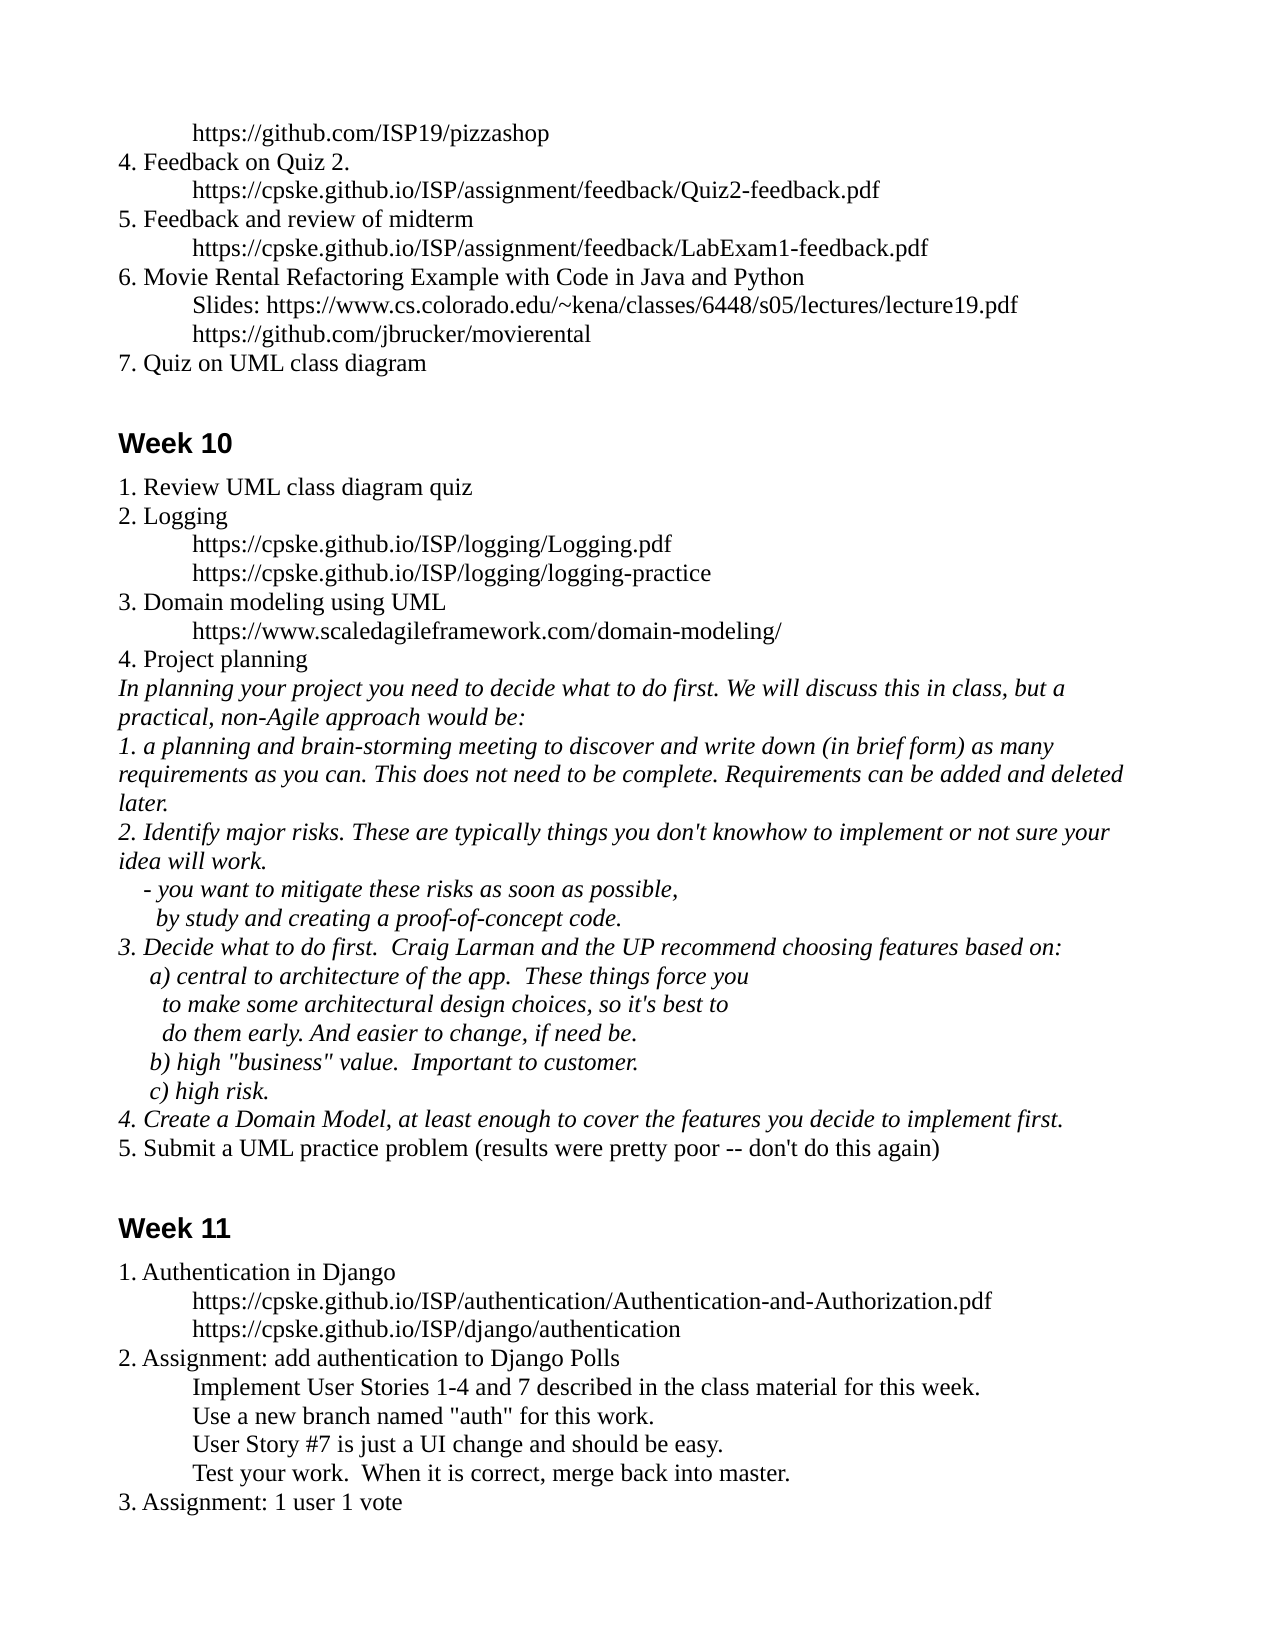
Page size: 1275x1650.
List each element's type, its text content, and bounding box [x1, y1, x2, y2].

text 2. Logging [118, 501, 1157, 529]
text 3. Assignment: 1 user 1 vote [118, 1487, 1157, 1516]
text 1. Review UML class diagram quiz [118, 472, 1157, 501]
text 4. Create a Domain Model, at least enough to cover the features you decide to implement first. [118, 1104, 1157, 1133]
text 2. Assignment: add authentication to Django Polls [118, 1343, 1157, 1372]
text do them early. And easier to change, if need be. [118, 1018, 1157, 1047]
text https://cpske.github.io/ISP/django/authentication [118, 1314, 1157, 1343]
text https://github.com/jbrucker/movierental [118, 319, 1157, 348]
text c) high risk. [118, 1076, 1157, 1104]
text 1. a planning and brain-storming meeting to discover and write down (in brief form) as many requirements as you can. This does not need to be complete. Requirements can be added and deleted later. [118, 731, 1157, 817]
text - you want to mitigate these risks as soon as possible, [118, 874, 1157, 903]
text Implement User Stories 1-4 and 7 described in the class material for this week. [118, 1372, 1157, 1401]
text 7. Quiz on UML class diagram [118, 348, 1157, 377]
text https://www.scaledagileframework.com/domain-modeling/ [118, 616, 1157, 644]
text Test your work. When it is correct, merge back into master. [118, 1458, 1157, 1487]
text Use a new branch named "auth" for this work. [118, 1401, 1157, 1429]
text 2. Identify major risks. These are typically things you don't knowhow to implement or not sure your idea will work. [118, 817, 1157, 874]
subtitle Week 10 [118, 426, 1157, 459]
text https://cpske.github.io/ISP/logging/logging-practice [118, 558, 1157, 587]
text In planning your project you need to decide what to do first. We will discuss this in class, but a practical, non-Agile approach would be: [118, 673, 1157, 731]
text 5. Feedback and review of midterm [118, 204, 1157, 233]
text https://cpske.github.io/ISP/assignment/feedback/Quiz2-feedback.pdf [118, 176, 1157, 204]
text to make some architectural design choices, so it's best to [118, 989, 1157, 1018]
subtitle Week 11 [118, 1212, 1157, 1244]
text https://cpske.github.io/ISP/authentication/Authentication-and-Authorization.pdf [118, 1286, 1157, 1314]
text 6. Movie Rental Refactoring Example with Code in Java and Python [118, 262, 1157, 291]
text 5. Submit a UML practice problem (results were pretty poor -- don't do this again) [118, 1133, 1157, 1162]
text https://cpske.github.io/ISP/assignment/feedback/LabExam1-feedback.pdf [118, 233, 1157, 262]
text b) high "business" value. Important to customer. [118, 1047, 1157, 1076]
text a) central to architecture of the app. These things force you [118, 961, 1157, 989]
text https://github.com/ISP19/pizzashop [118, 118, 1157, 147]
text 3. Decide what to do first. Craig Larman and the UP recommend choosing features based on: [118, 932, 1157, 961]
text 1. Authentication in Django [118, 1257, 1157, 1286]
text by study and creating a proof-of-concept code. [118, 903, 1157, 932]
text Slides: https://www.cs.colorado.edu/~kena/classes/6448/s05/lectures/lecture19.pdf [118, 291, 1157, 319]
text 4. Feedback on Quiz 2. [118, 147, 1157, 176]
text 4. Project planning [118, 644, 1157, 673]
text 3. Domain modeling using UML [118, 587, 1157, 616]
text User Story #7 is just a UI change and should be easy. [118, 1429, 1157, 1458]
text https://cpske.github.io/ISP/logging/Logging.pdf [118, 529, 1157, 558]
